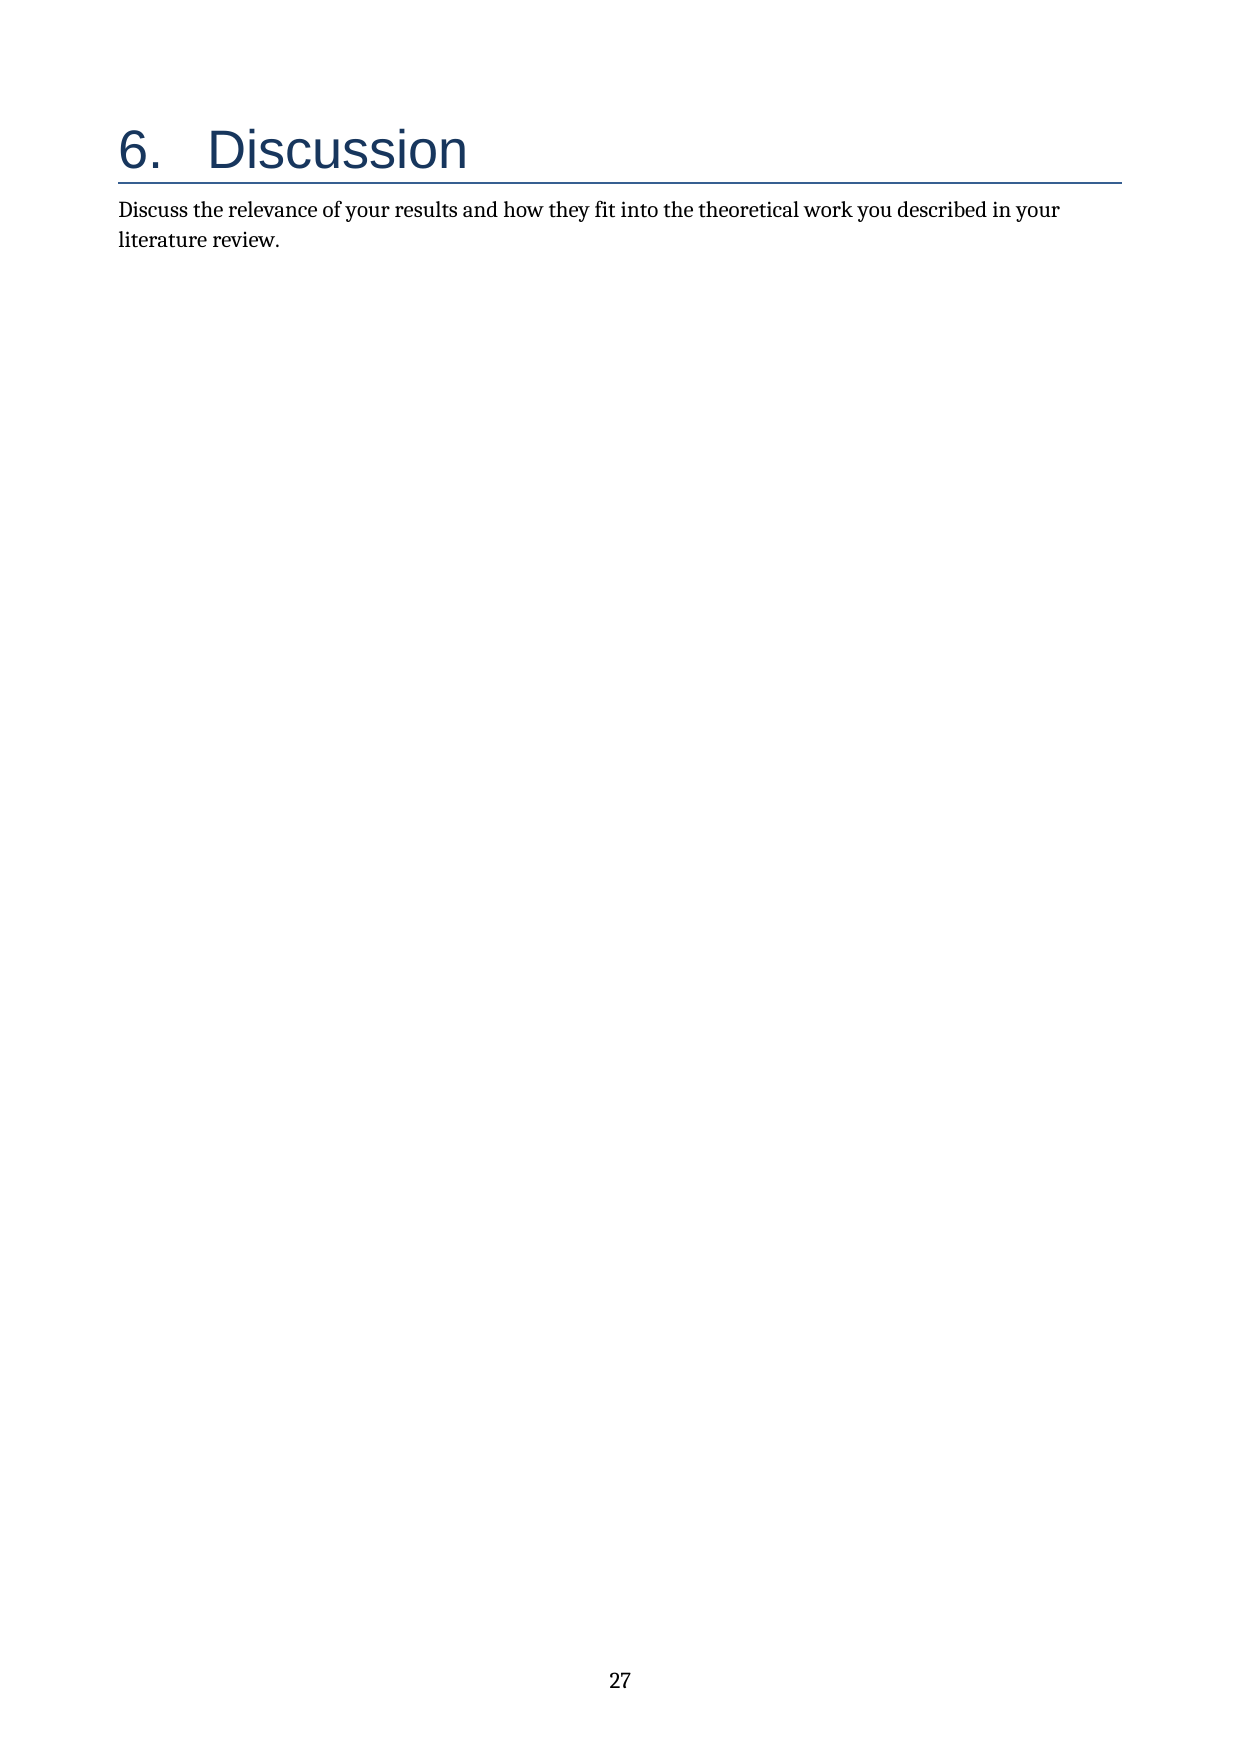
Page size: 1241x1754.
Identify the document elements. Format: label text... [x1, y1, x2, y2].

text Discuss the relevance of your results and how they fit into the theoretical work you described in your literature review. [118, 197, 1122, 254]
subtitle Discussion [118, 118, 1122, 182]
